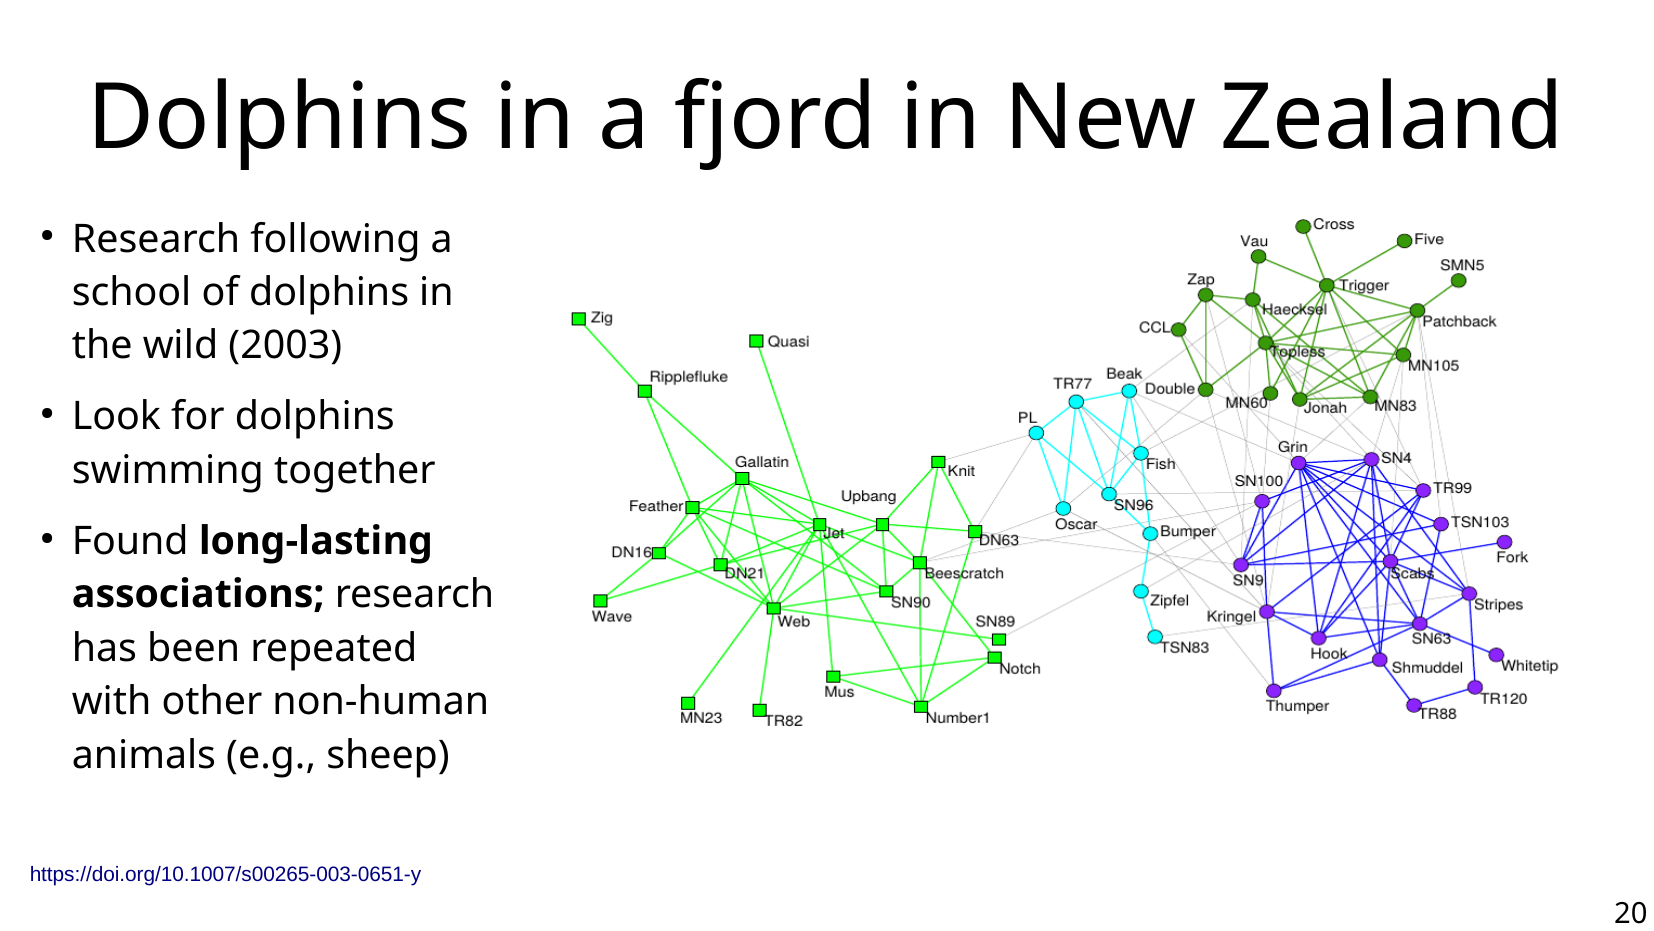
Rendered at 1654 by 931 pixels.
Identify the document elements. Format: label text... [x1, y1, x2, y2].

list Research following a school of dolphins in the wild (2003) Look for dolphins swimming together Found long-lasting associations; research has been repeated with other non-human animals (e.g., sheep) [30, 210, 496, 826]
picture [510, 199, 1604, 766]
title Dolphins in a fjord in New Zealand [82, 1, 1571, 226]
text_box https://doi.org/10.1007/s00265-003-0651-y [15, 855, 437, 890]
